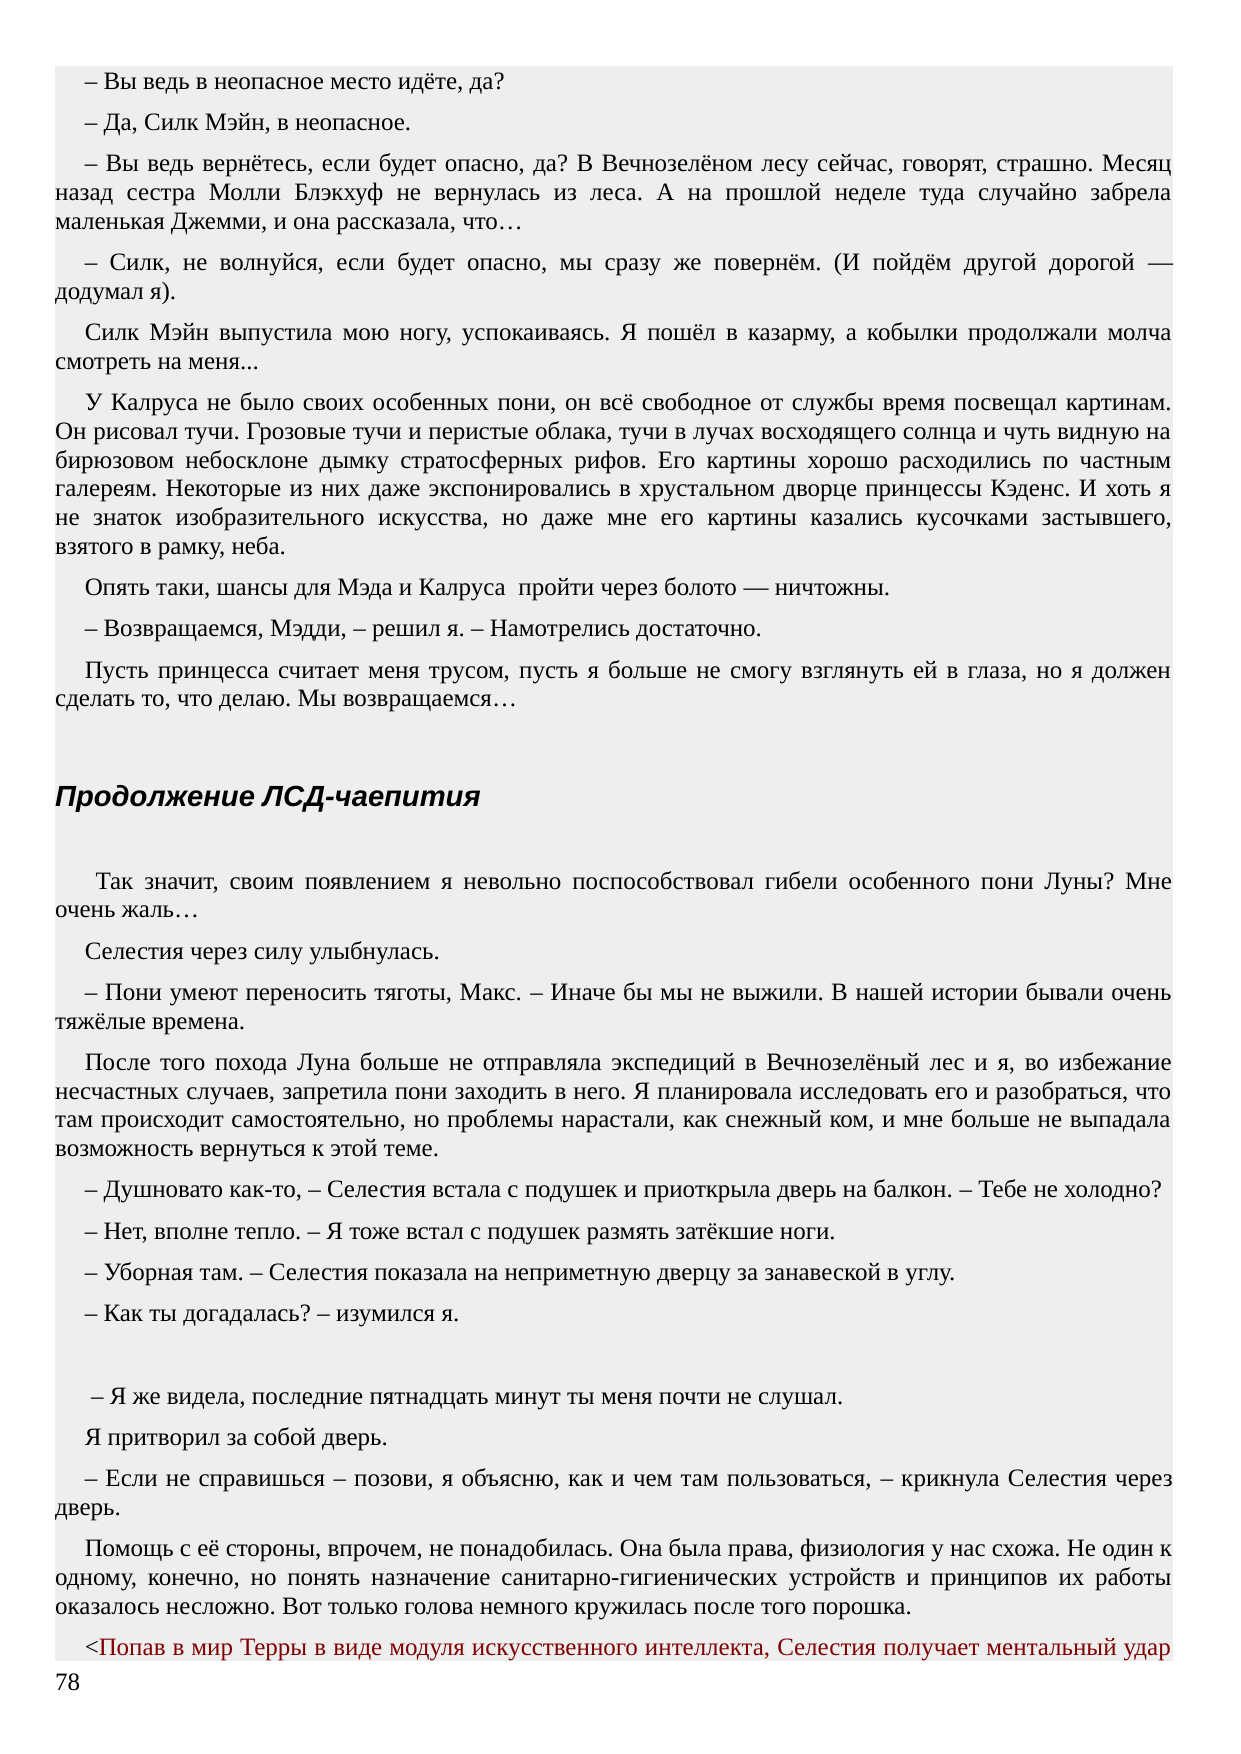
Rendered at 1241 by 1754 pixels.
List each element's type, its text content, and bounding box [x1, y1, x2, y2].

subtitle Продолжение ЛСД-чаепития [55, 778, 1173, 812]
text После того похода Луна больше не отправляла экспедиций в Вечнозелёный лес и я, во избежание несчастных случаев, запретила пони заходить в него. Я планировала исследовать его и разобраться, что там происходит самостоятельно, но проблемы нарастали, как снежный ком, и мне больше не выпадала возможность вернуться к этой теме. [55, 1047, 1173, 1162]
text Селестия через силу улыбнулась. [55, 936, 1173, 964]
text Пусть принцесса считает меня трусом, пусть я больше не смогу взглянуть ей в глаза, но я должен сделать то, что делаю. Мы возвращаемся… [55, 655, 1173, 712]
text Помощь с её стороны, впрочем, не понадобилась. Она была права, физиология у нас схожа. Не один к одному, конечно, но понять назначение санитарно-гигиенических устройств и принципов их работы оказалось несложно. Вот только голова немного кружилась после того порошка. [55, 1533, 1173, 1619]
text Я притворил за собой дверь. [55, 1422, 1173, 1451]
text – Вы ведь вернётесь, если будет опасно, да? В Вечнозелёном лесу сейчас, говорят, страшно. Месяц назад сестра Молли Блэкхуф не вернулась из леса. А на прошлой неделе туда случайно забрела маленькая Джемми, и она рассказала, что… [55, 148, 1173, 235]
text – Душновато как-то, – Селестия встала с подушек и приоткрыла дверь на балкон. – Тебе не холодно? [55, 1174, 1173, 1203]
text – Нет, вполне тепло. – Я тоже встал с подушек размять затёкшие ноги. [55, 1216, 1173, 1244]
text – Как ты догадалась? – изумился я. [55, 1298, 1173, 1327]
text – Да, Силк Мэйн, в неопасное. [55, 107, 1173, 136]
text – Если не справишься – позови, я объясню, как и чем там пользоваться, – крикнула Селестия через дверь. [55, 1463, 1173, 1521]
text – Вы ведь в неопасное место идёте, да? [55, 66, 1173, 95]
text Силк Мэйн выпустила мою ногу, успокаиваясь. Я пошёл в казарму, а кобылки продолжали молча смотреть на меня... [55, 317, 1173, 375]
text – Пони умеют переносить тяготы, Макс. – Иначе бы мы не выжили. В нашей истории бывали очень тяжёлые времена. [55, 977, 1173, 1034]
text – Уборная там. – Селестия показала на неприметную дверцу за занавеской в углу. [55, 1257, 1173, 1286]
text У Калруса не было своих особенных пони, он всё свободное от службы время посвещал картинам. Он рисовал тучи. Грозовые тучи и перистые облака, тучи в лучах восходящего солнца и чуть видную на бирюзовом небосклоне дымку стратосферных рифов. Его картины хорошо расходились по частным галереям. Некоторые из них даже экспонировались в хрустальном дворце принцессы Кэденс. И хоть я не знаток изобразительного искусства, но даже мне его картины казались кусочками застывшего, взятого в рамку, неба. [55, 387, 1173, 560]
text Опять таки, шансы для Мэда и Калруса пройти через болото — ничтожны. [55, 572, 1173, 601]
text – Силк, не волнуйся, если будет опасно, мы сразу же повернём. (И пойдём другой дорогой — додумал я). [55, 247, 1173, 305]
text – Я же видела, последние пятнадцать минут ты меня почти не слушал. [55, 1381, 1173, 1409]
text <Попав в мир Терры в виде модуля искусственного интеллекта, Селестия получает ментальный удар [55, 1632, 1173, 1661]
text – Возвращаемся, Мэдди, – решил я. – Намотрелись достаточно. [55, 613, 1173, 642]
text Так значит, своим появлением я невольно поспособствовал гибели особенного пони Луны? Мне очень жаль… [55, 866, 1173, 923]
